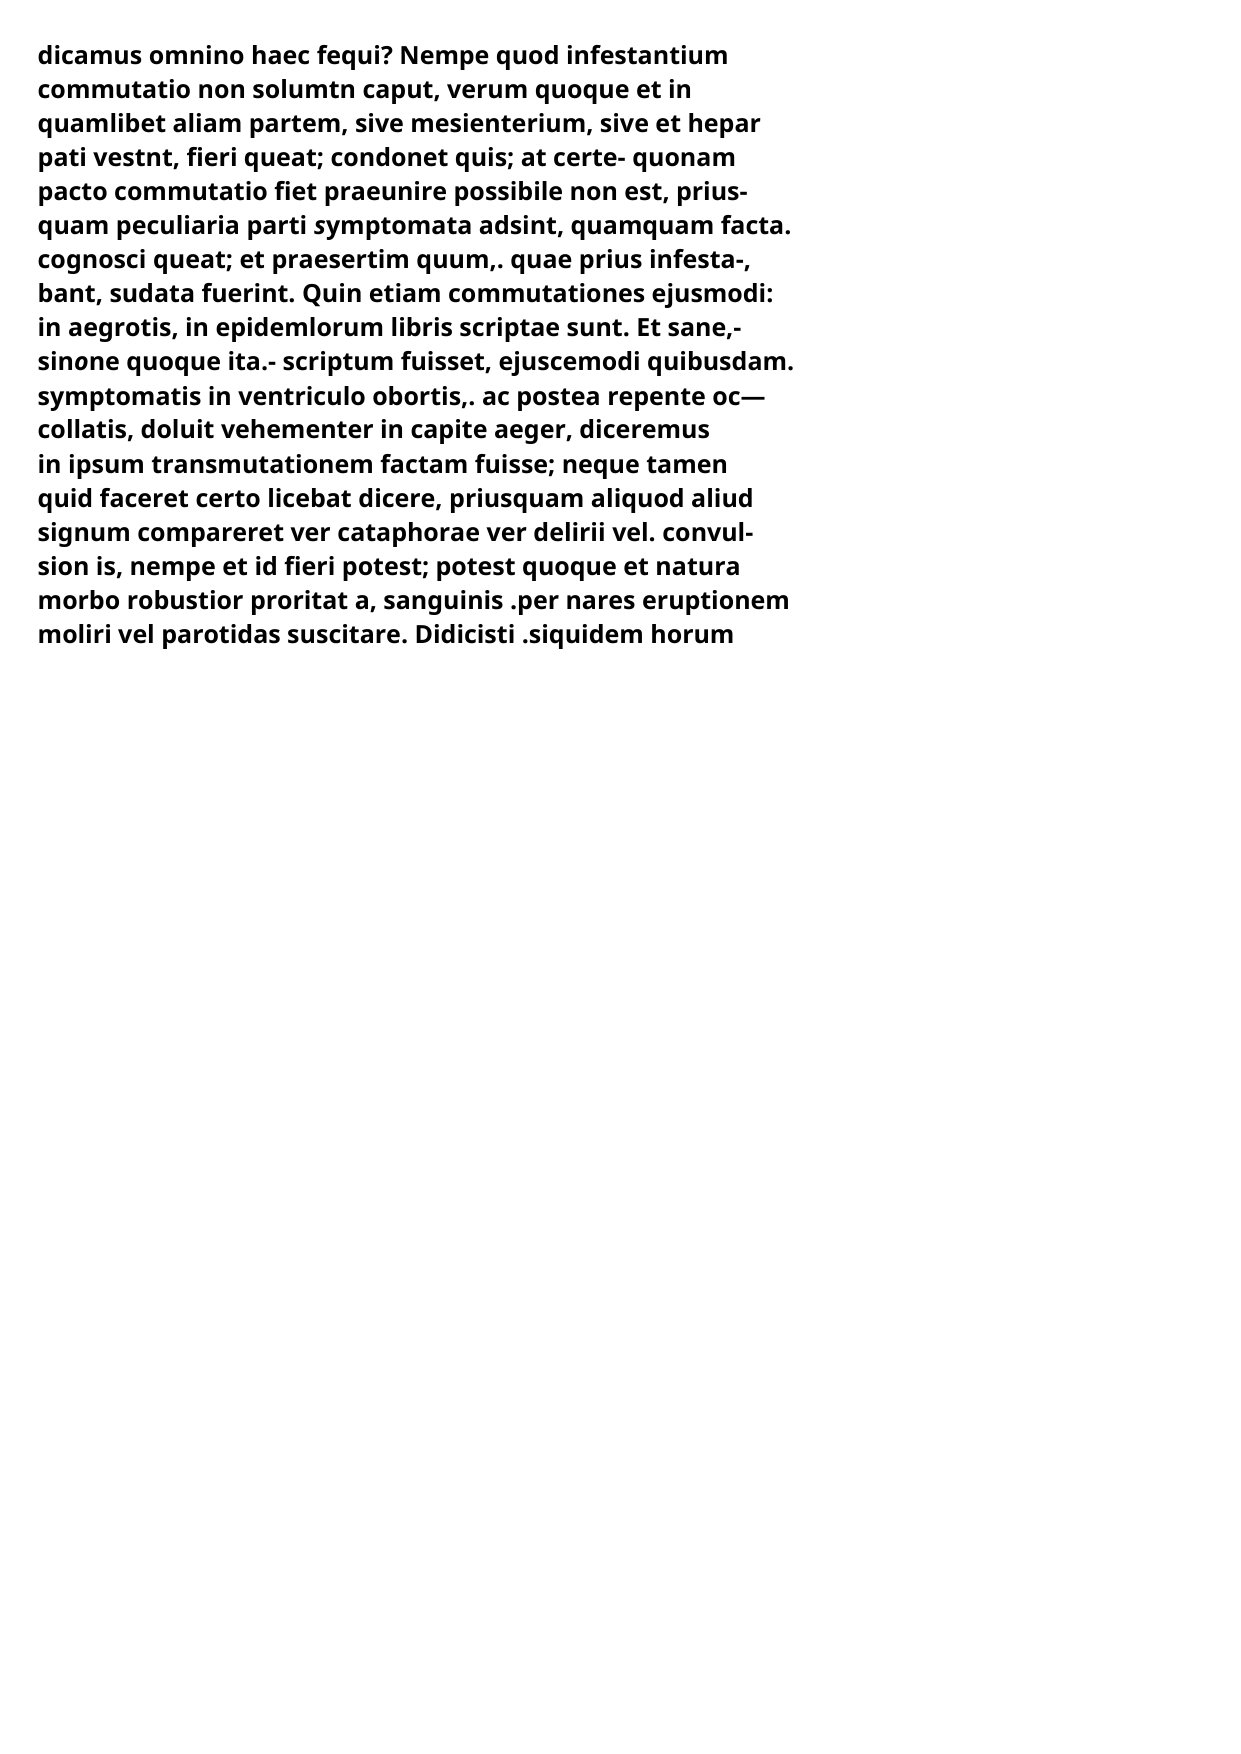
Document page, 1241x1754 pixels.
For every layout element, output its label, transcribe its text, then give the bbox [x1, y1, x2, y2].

text dicamus omnino haec fequi? Nempe quod infestantium commutatio non solumtn caput, verum quoque et in quamlibet aliam partem, sive mesienterium, sive et hepar pati vestnt, fieri queat; condonet quis; at certe- quonam pacto commutatio fiet praeunire possibile non est, prius- quam peculiaria parti symptomata adsint, quamquam facta. cognosci queat; et praesertim quum,. quae prius infesta-, bant, sudata fuerint. Quin etiam commutationes ejusmodi: in aegrotis, in epidemlorum libris scriptae sunt. Et sane,- sinone quoque ita.- scriptum fuisset, ejuscemodi quibusdam. symptomatis in ventriculo obortis,. ac postea repente oc— collatis, doluit vehementer in capite aeger, diceremus in ipsum transmutationem factam fuisse; neque tamen quid faceret certo licebat dicere, priusquam aliquod aliud signum compareret ver cataphorae ver delirii vel. convul- sion is, nempe et id fieri potest; potest quoque et natura morbo robustior proritat a, sanguinis .per nares eruptionem moliri vel parotidas suscitare. Didicisti .siquidem horum [37, 37, 1203, 651]
